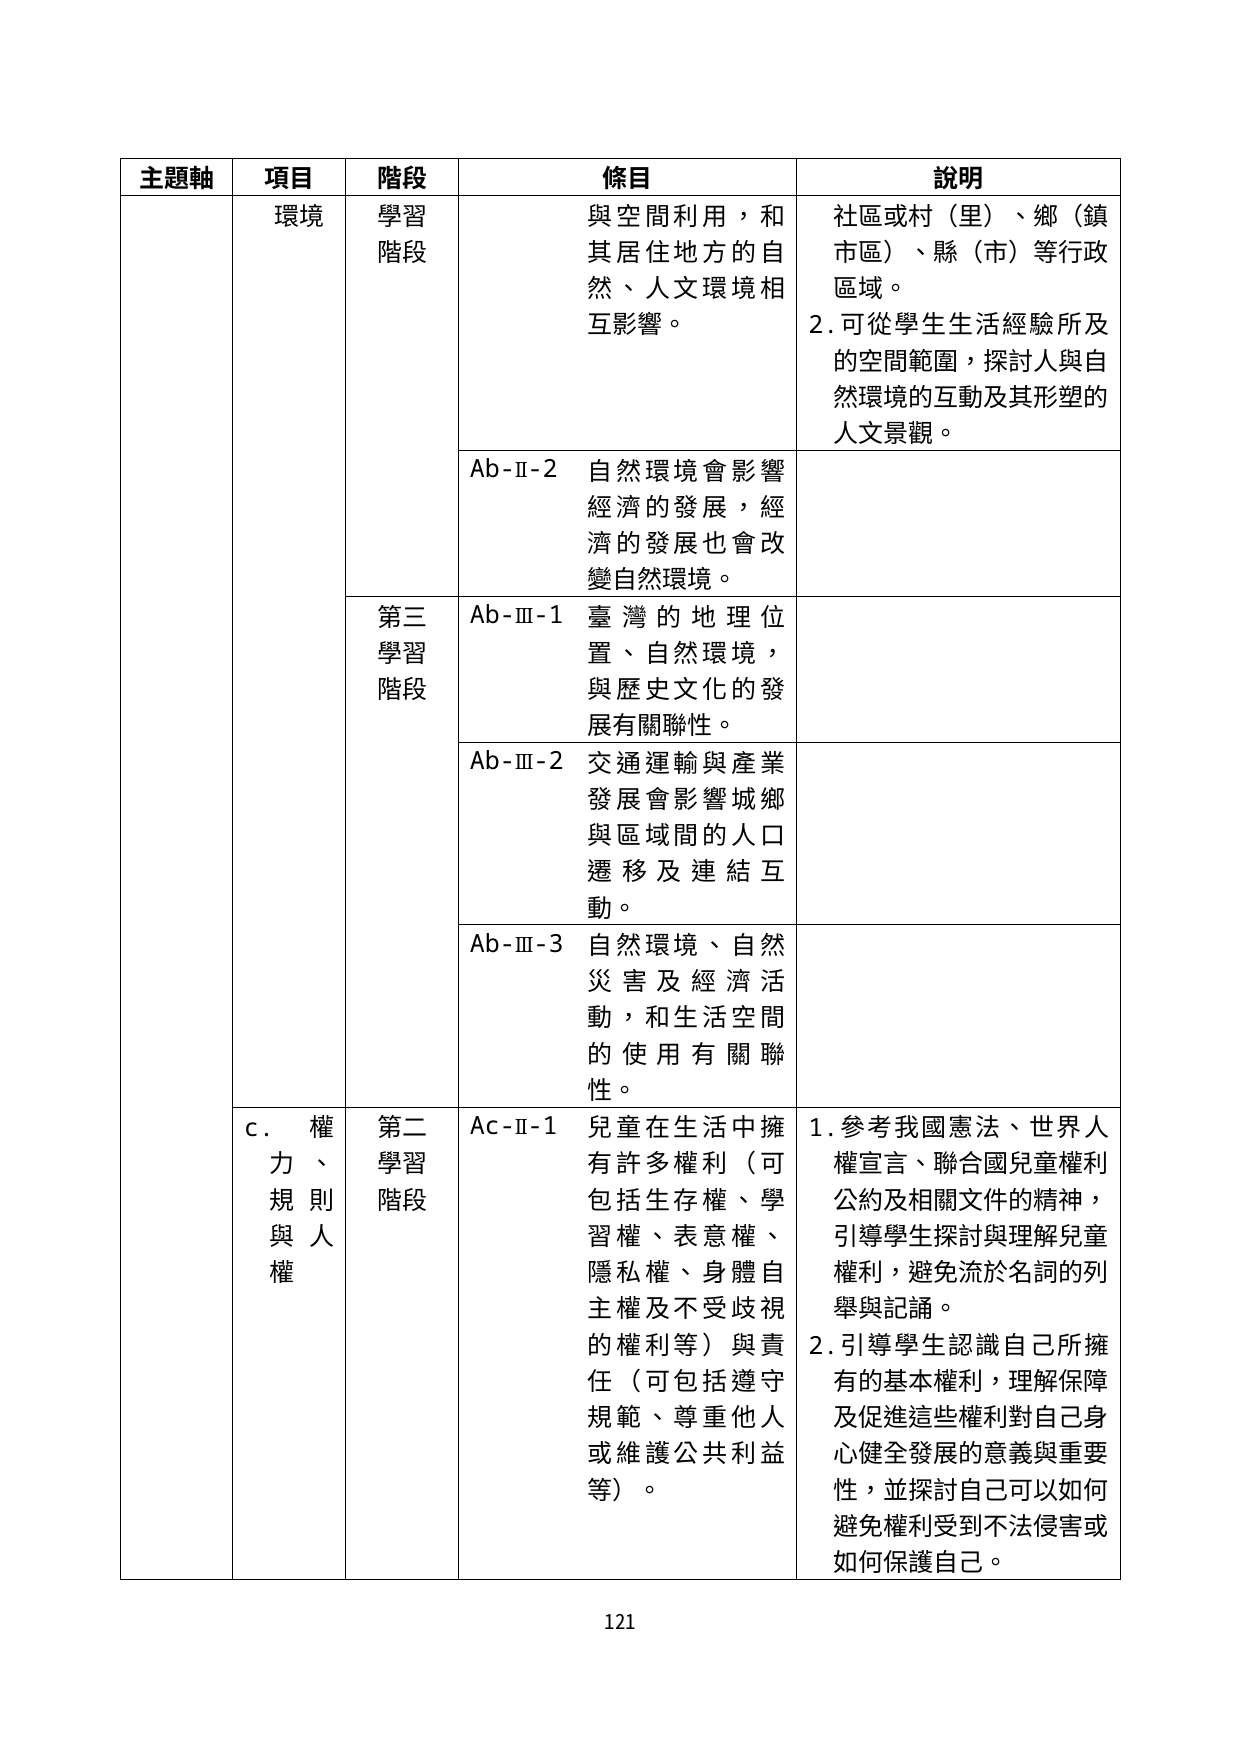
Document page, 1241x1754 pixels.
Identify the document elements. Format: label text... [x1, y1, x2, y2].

table_cell 第二 學習 階段 [346, 1108, 458, 1579]
table_cell 臺灣的地理位置、自然環境，與歷史文化的發展有關聯性。 [576, 597, 796, 742]
table_header 項目 [233, 159, 345, 195]
table_header 條目 [459, 159, 796, 195]
table_cell Ab-Ⅲ-3 [459, 925, 576, 1107]
table_header 階段 [346, 159, 458, 195]
table_cell 與空間利用，和其居住地方的自然、人文環境相互影響。 [576, 196, 796, 450]
table_cell Ab-Ⅲ-1 [459, 597, 576, 742]
table_cell 環境 [233, 196, 345, 1107]
table_cell 1.參考我國憲法、世界人權宣言、聯合國兒童權利公約及相關文件的精神，引導學生探討與理解兒童權利，避免流於名詞的列舉與記誦。 2.引導學生認識自己所擁有的基本權利，理解保障及促進這些權利對自己身心健全發展的意義與重要性，並探討自己可以如何避免權利受到不法侵害或如何保護自己。 [797, 1108, 1120, 1579]
table_header 主題軸 [121, 159, 232, 195]
table_cell [797, 451, 1120, 596]
table_cell 自然環境、自然災害及經濟活動，和生活空間的使用有關聯性。 [576, 925, 796, 1107]
table_cell 兒童在生活中擁有許多權利（可包括生存權、學習權、表意權、隱私權、身體自主權及不受歧視的權利等）與責任（可包括遵守規範、尊重他人或維護公共利益等）。 [576, 1108, 796, 1579]
table_cell 第三 學習 階段 [346, 597, 458, 1107]
table_cell c.權力、規則與人權 [233, 1108, 345, 1579]
table_cell 學習 階段 [346, 196, 458, 596]
table_cell [797, 743, 1120, 924]
table_cell 社區或村（里）、鄉（鎮市區）、縣（市）等行政區域。 2.可從學生生活經驗所及的空間範圍，探討人與自然環境的互動及其形塑的人文景觀。 [797, 196, 1120, 450]
table_cell [797, 597, 1120, 742]
table_cell Ab-Ⅲ-2 [459, 743, 576, 924]
table_cell Ab-Ⅱ-2 [459, 451, 576, 596]
table_cell Ac-Ⅱ-1 [459, 1108, 576, 1579]
table_cell [459, 196, 576, 450]
table_cell 交通運輸與產業發展會影響城鄉與區域間的人口遷移及連結互動。 [576, 743, 796, 924]
table_header 說明 [797, 159, 1120, 195]
table_cell [797, 925, 1120, 1107]
table_cell [121, 196, 232, 1579]
table_cell 自然環境會影響經濟的發展，經濟的發展也會改變自然環境。 [576, 451, 796, 596]
